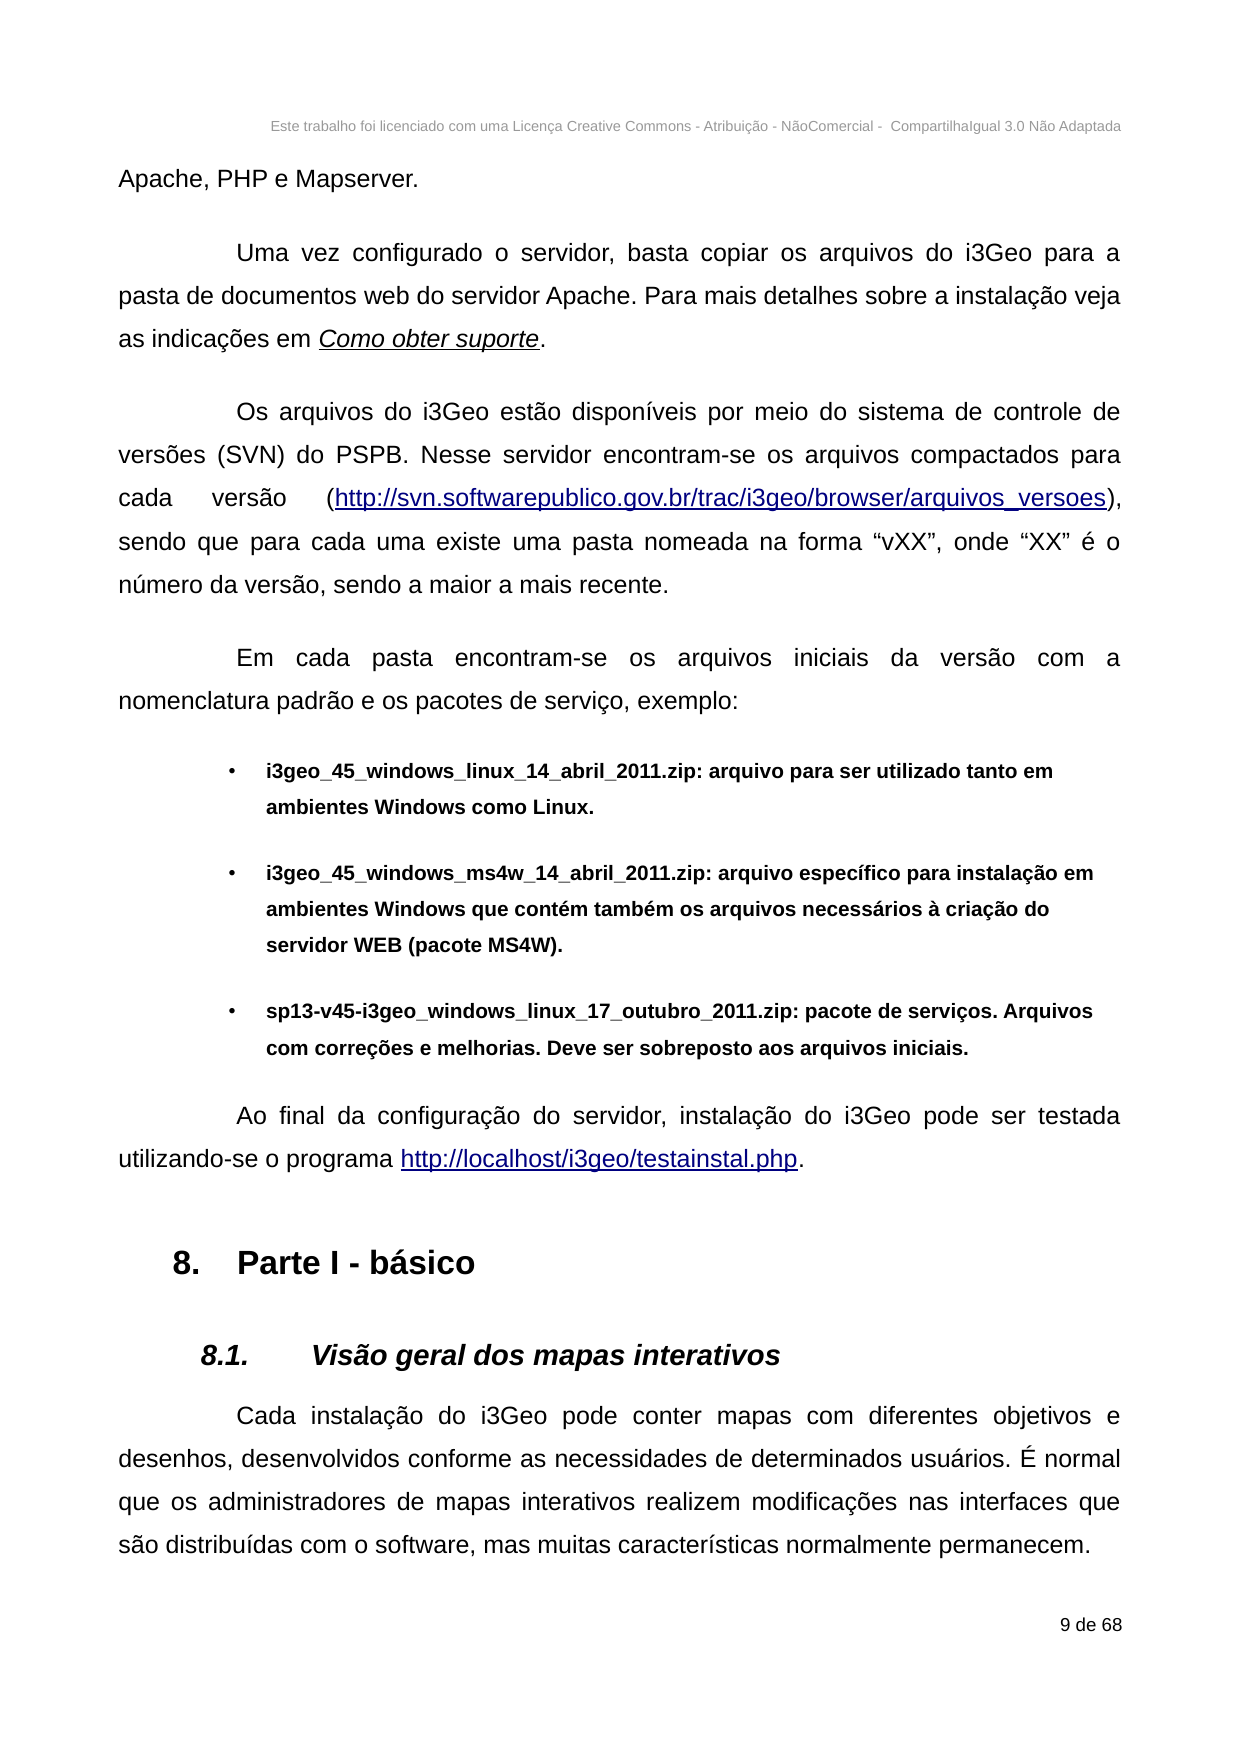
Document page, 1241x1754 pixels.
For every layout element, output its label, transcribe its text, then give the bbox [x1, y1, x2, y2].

list i3geo_45_windows_ms4w_14_abril_2011.zip: arquivo específico para instalação em ambientes Windows que contém também os arquivos necessários à criação do servidor WEB (pacote MS4W). [228, 861, 1122, 957]
text Cada instalação do i3Geo pode conter mapas com diferentes objetivos e desenhos, desenvolvidos conforme as necessidades de determinados usuários. É normal que os administradores de mapas interativos realizem modificações nas interfaces que são distribuídas com o software, mas muitas características normalmente permanecem. [118, 1401, 1122, 1559]
subtitle Visão geral dos mapas interativos [163, 1338, 1077, 1372]
list sp13-v45-i3geo_windows_linux_17_outubro_2011.zip: pacote de serviços. Arquivos com correções e melhorias. Deve ser sobreposto aos arquivos iniciais. [228, 999, 1122, 1059]
subtitle Parte I - básico [163, 1243, 1077, 1281]
text Os arquivos do i3Geo estão disponíveis por meio do sistema de controle de versões (SVN) do PSPB. Nesse servidor encontram-se os arquivos compactados para cada versão (http://svn.softwarepublico.gov.br/trac/i3geo/browser/arquivos_versoes), sendo que para cada uma existe uma pasta nomeada na forma “vXX”, onde “XX” é o número da versão, sendo a maior a mais recente. [118, 397, 1122, 598]
text Uma vez configurado o servidor, basta copiar os arquivos do i3Geo para a pasta de documentos web do servidor Apache. Para mais detalhes sobre a instalação veja as indicações em Como obter suporte. [118, 238, 1122, 353]
text Apache, PHP e Mapserver. [118, 164, 1122, 193]
list i3geo_45_windows_linux_14_abril_2011.zip: arquivo para ser utilizado tanto em ambientes Windows como Linux. [228, 759, 1122, 819]
text Ao final da configuração do servidor, instalação do i3Geo pode ser testada utilizando-se o programa http://localhost/i3geo/testainstal.php. [118, 1101, 1122, 1173]
text Em cada pasta encontram-se os arquivos iniciais da versão com a nomenclatura padrão e os pacotes de serviço, exemplo: [118, 643, 1122, 715]
